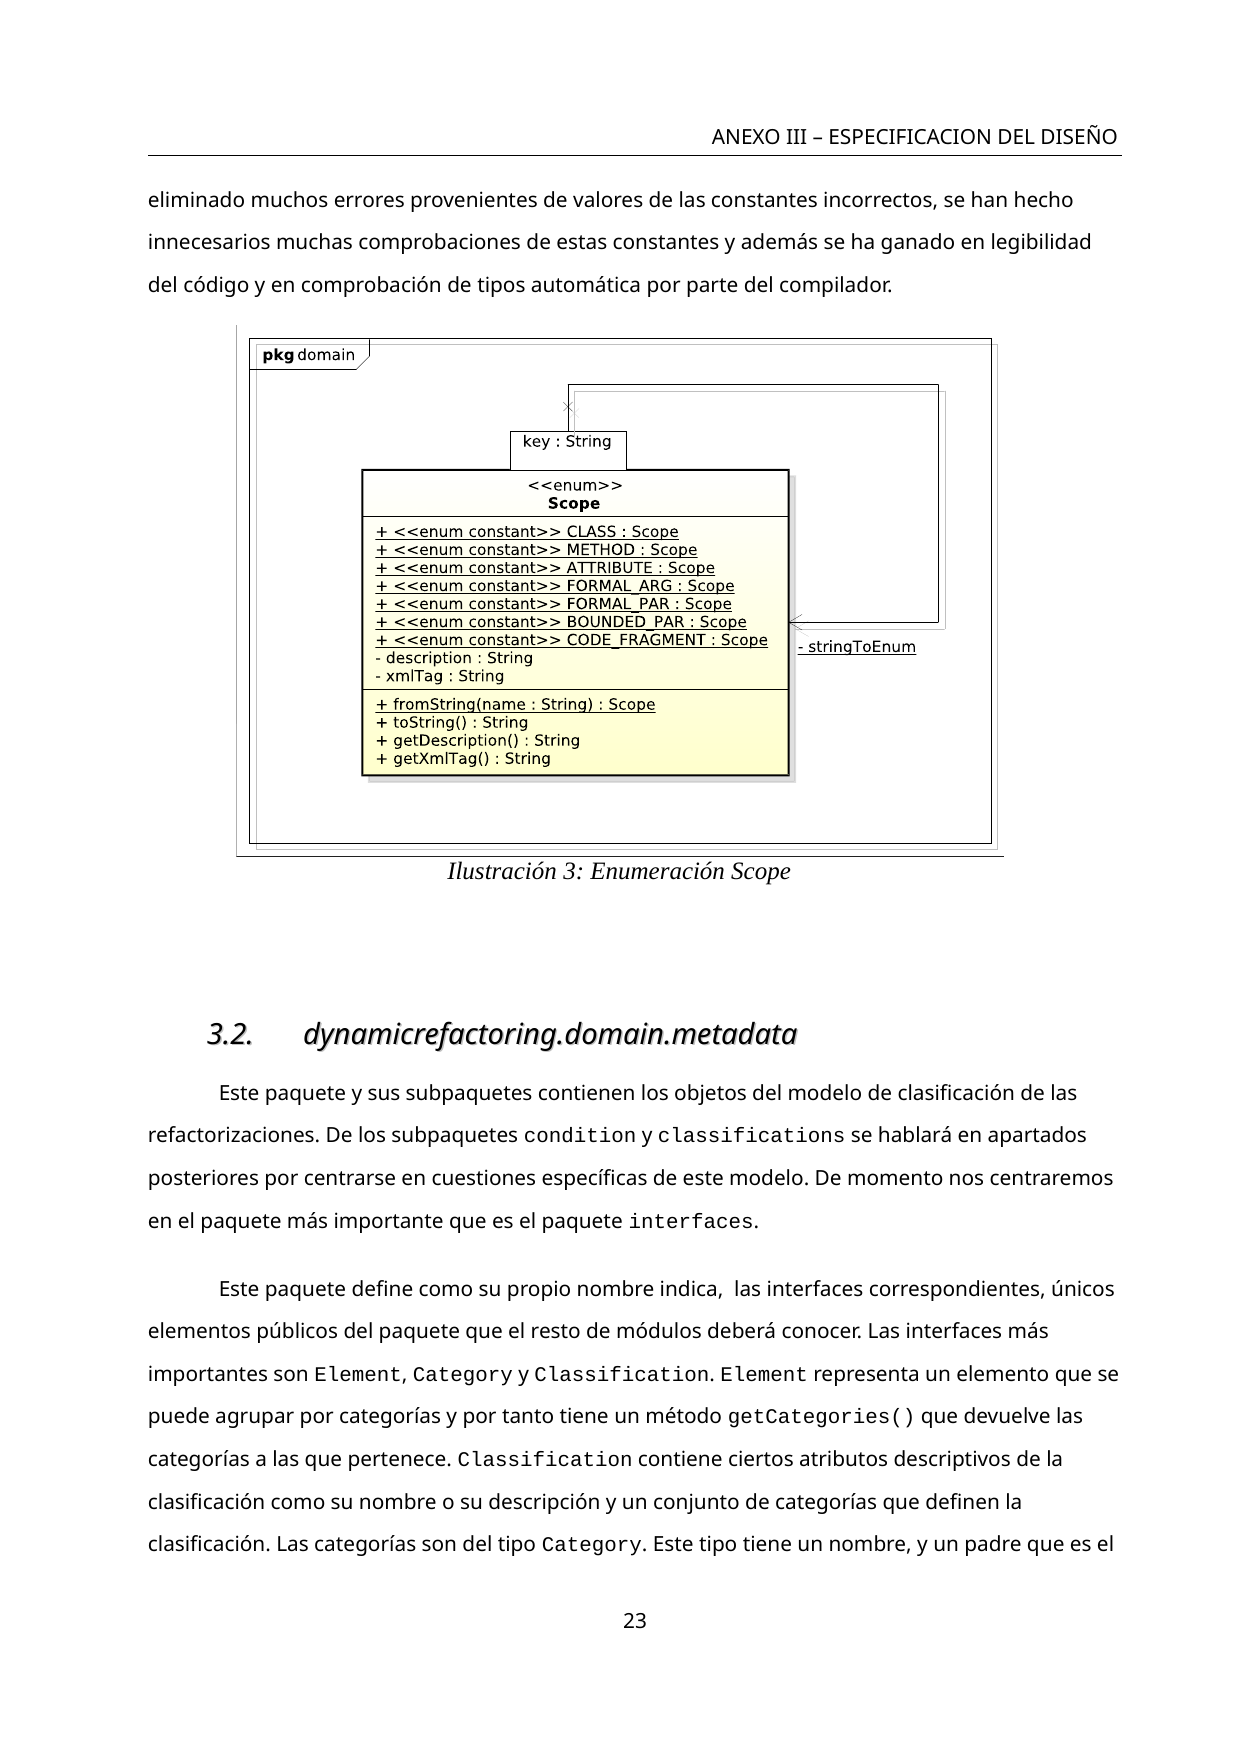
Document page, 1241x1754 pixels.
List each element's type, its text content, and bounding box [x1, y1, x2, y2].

text eliminado muchos errores provenientes de valores de las constantes incorrectos, se han hecho innecesarios muchas comprobaciones de estas constantes y además se ha ganado en legibilidad del código y en comprobación de tipos automática por parte del compilador. [148, 185, 1122, 298]
text Este paquete define como su propio nombre indica, las interfaces correspondientes, únicos elementos públicos del paquete que el resto de módulos deberá conocer. Las interfaces más importantes son Element, Category y Classification. Element representa un elemento que se puede agrupar por categorías y por tanto tiene un método getCategories() que devuelve las categorías a las que pertenece. Classification contiene ciertos atributos descriptivos de la clasificación como su nombre o su descripción y un conjunto de categorías que definen la clasificación. Las categorías son del tipo Category. Este tipo tiene un nombre, y un padre que es el [148, 1274, 1122, 1558]
text Este paquete y sus subpaquetes contienen los objetos del modelo de clasificación de las refactorizaciones. De los subpaquetes condition y classifications se hablará en apartados posteriores por centrarse en cuestiones específicas de este modelo. De momento nos centraremos en el paquete más importante que es el paquete interfaces. [148, 1078, 1122, 1234]
text Ilustración 3: Enumeración Scope [236, 857, 1004, 885]
subtitle dynamicrefactoring.domain.metadata [207, 1013, 1122, 1053]
